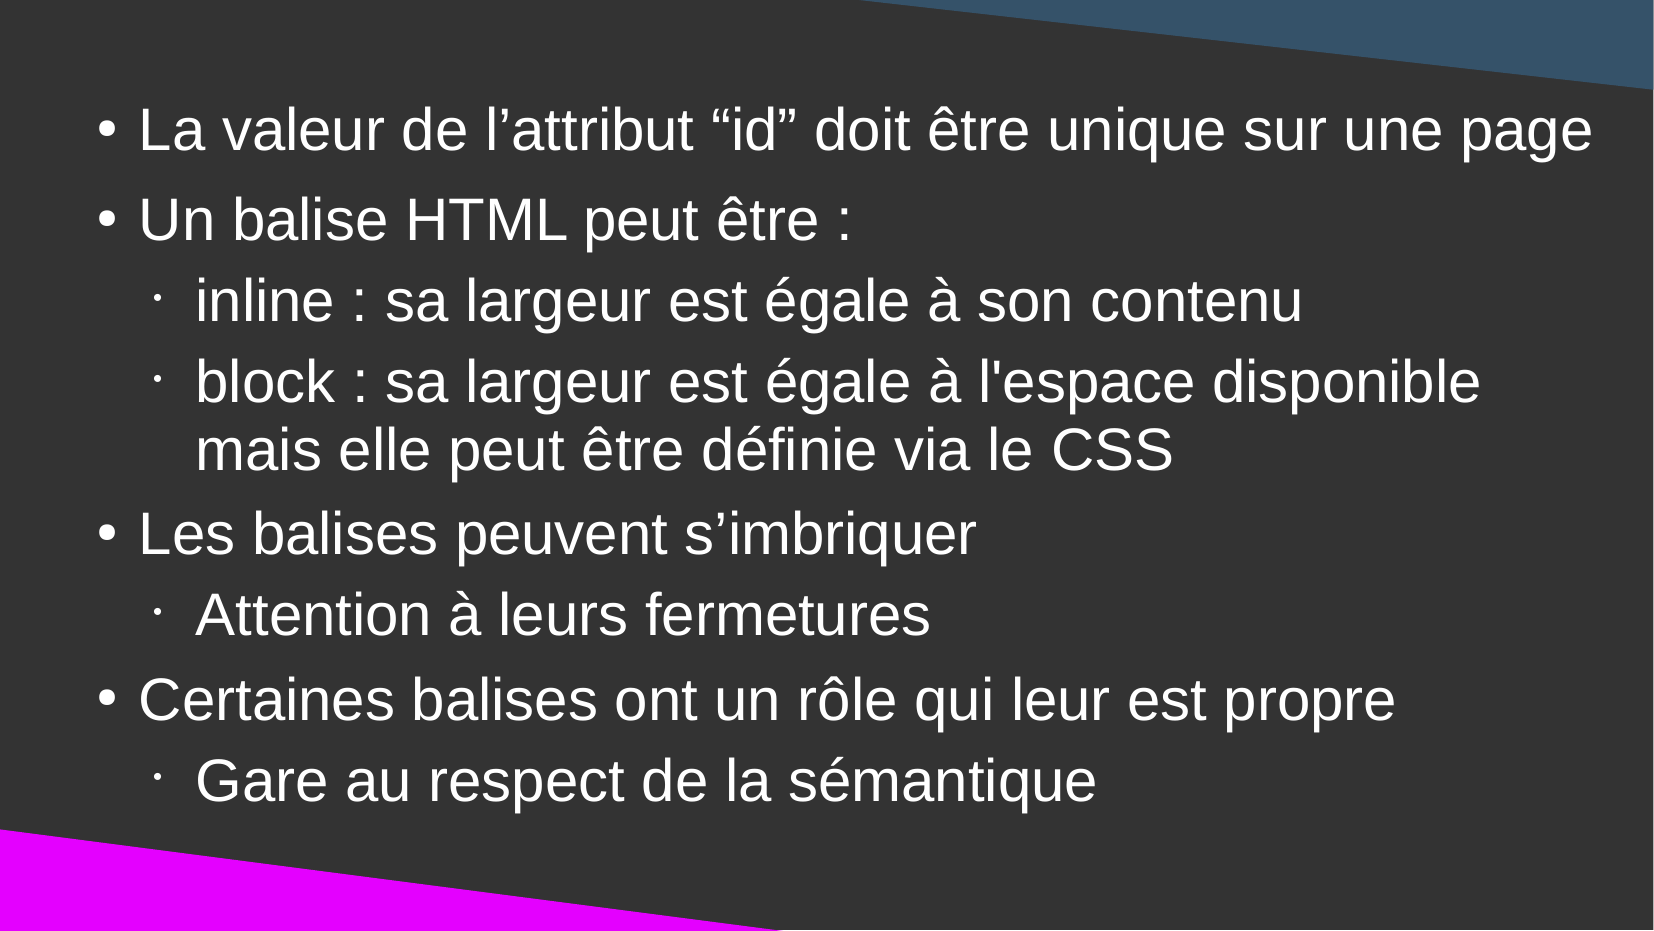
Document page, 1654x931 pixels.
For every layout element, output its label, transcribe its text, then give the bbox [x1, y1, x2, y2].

text_box [0, 829, 784, 931]
list La valeur de l’attribut “id” doit être unique sur une page Un balise HTML peut être : inline : sa largeur est égale à son contenu block : sa largeur est égale à l'espace disponible mais elle peut être définie via le CSS Les balises peuvent s’imbriquer Attention à leurs fermetures Certaines balises ont un rôle qui leur est propre Gare au respect de la sémantique [82, 96, 1607, 863]
text_box [858, 0, 1654, 90]
